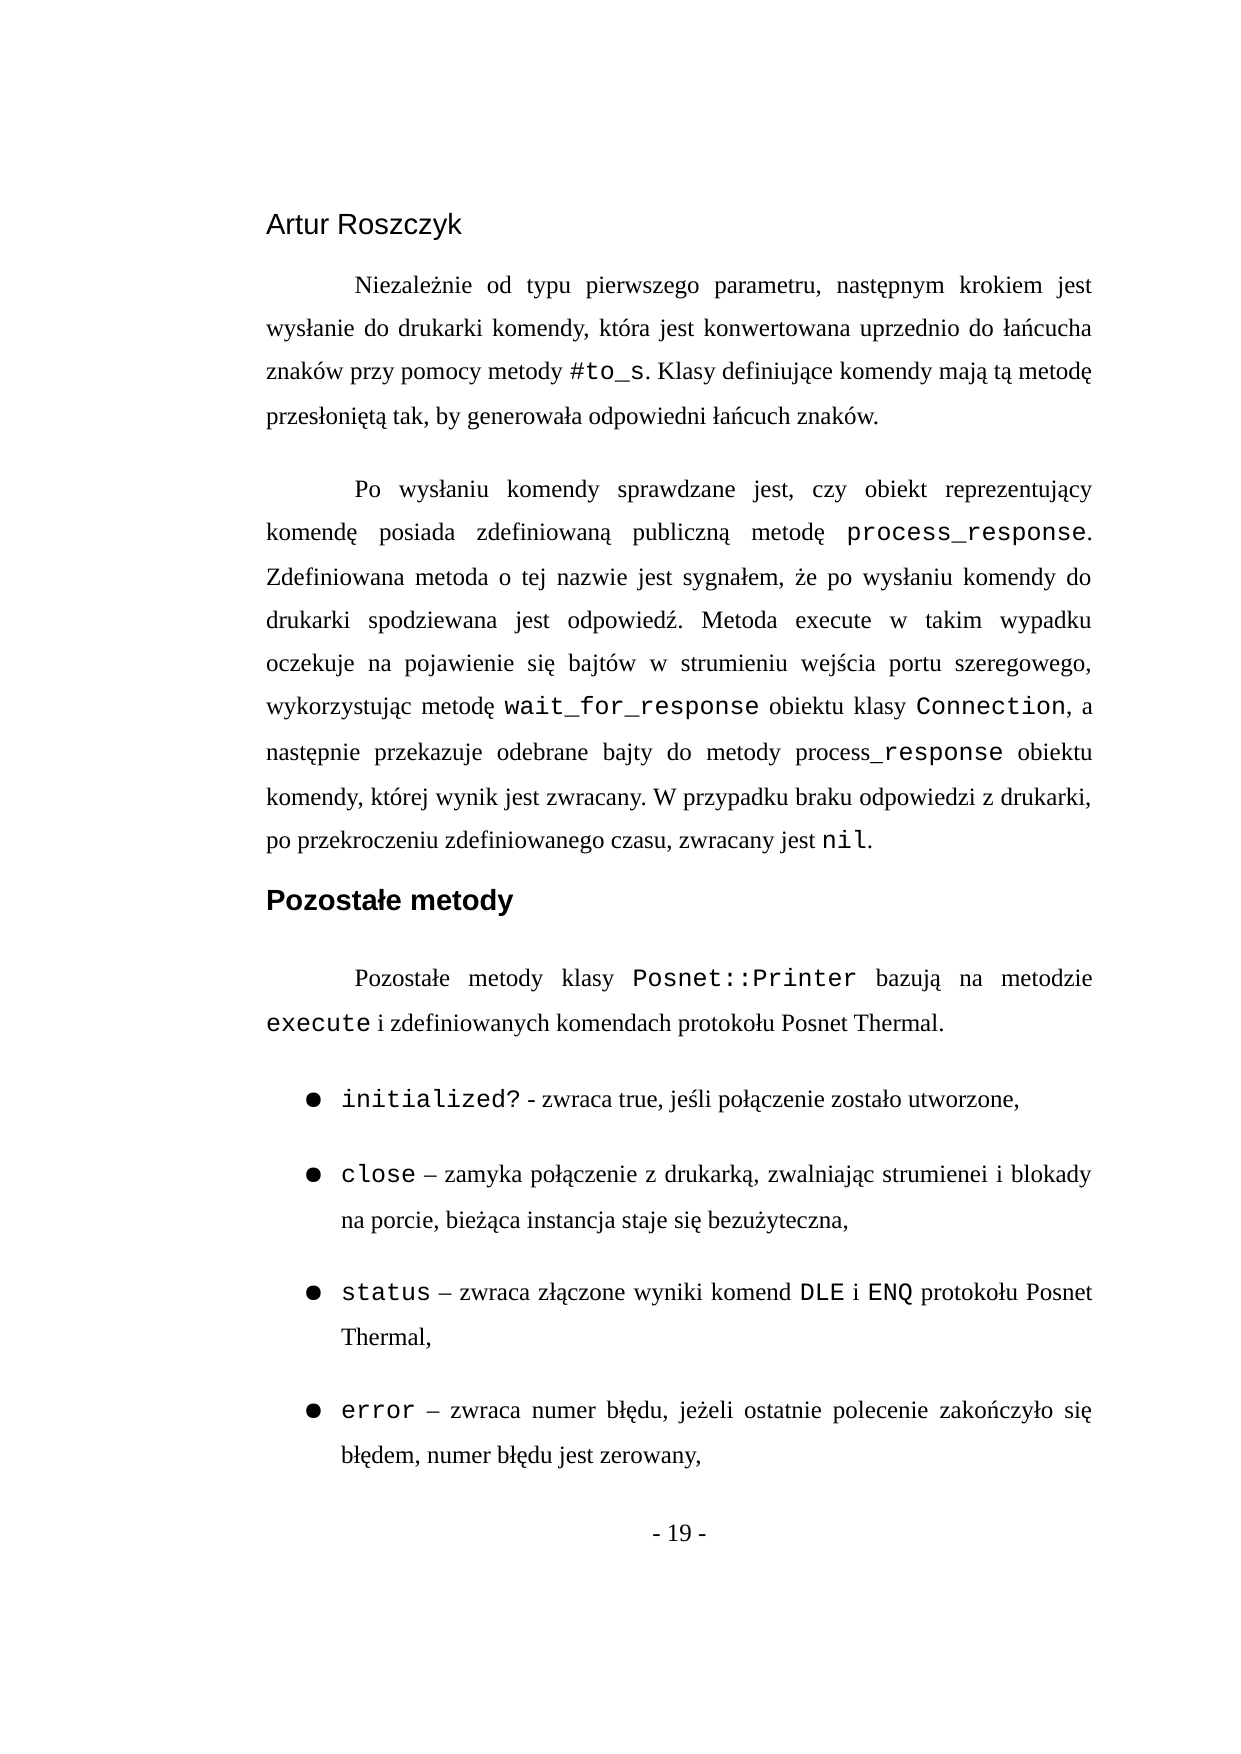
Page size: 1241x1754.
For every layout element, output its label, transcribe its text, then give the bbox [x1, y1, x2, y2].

list status – zwraca złączone wyniki komend DLE i ENQ protokołu Posnet Thermal, [303, 1277, 1093, 1351]
list error – zwraca numer błędu, jeżeli ostatnie polecenie zakończyło się błędem, numer błędu jest zerowany, [303, 1395, 1093, 1469]
list initialized? - zwraca true, jeśli połączenie zostało utworzone, [303, 1084, 1093, 1114]
text Pozostałe metody klasy Posnet::Printer bazują na metodzie execute i zdefiniowanych komendach protokołu Posnet Thermal. [266, 963, 1093, 1039]
subtitle Pozostałe metody [266, 883, 1093, 917]
list close – zamyka połączenie z drukarką, zwalniając strumienei i blokady na porcie, bieżąca instancja staje się bezużyteczna, [303, 1159, 1093, 1233]
text Po wysłaniu komendy sprawdzane jest, czy obiekt reprezentujący komendę posiada zdefiniowaną publiczną metodę process_response. Zdefiniowana metoda o tej nazwie jest sygnałem, że po wysłaniu komendy do drukarki spodziewana jest odpowiedź. Metoda execute w takim wypadku oczekuje na pojawienie się bajtów w strumieniu wejścia portu szeregowego, wykorzystując metodę wait_for_response obiektu klasy Connection, a następnie przekazuje odebrane bajty do metody process_response obiektu komendy, której wynik jest zwracany. W przypadku braku odpowiedzi z drukarki, po przekroczeniu zdefiniowanego czasu, zwracany jest nil. [266, 474, 1093, 856]
text Niezależnie od typu pierwszego parametru, następnym krokiem jest wysłanie do drukarki komendy, która jest konwertowana uprzednio do łańcucha znaków przy pomocy metody #to_s. Klasy definiujące komendy mają tą metodę przesłoniętą tak, by generowała odpowiedni łańcuch znaków. [266, 270, 1093, 430]
